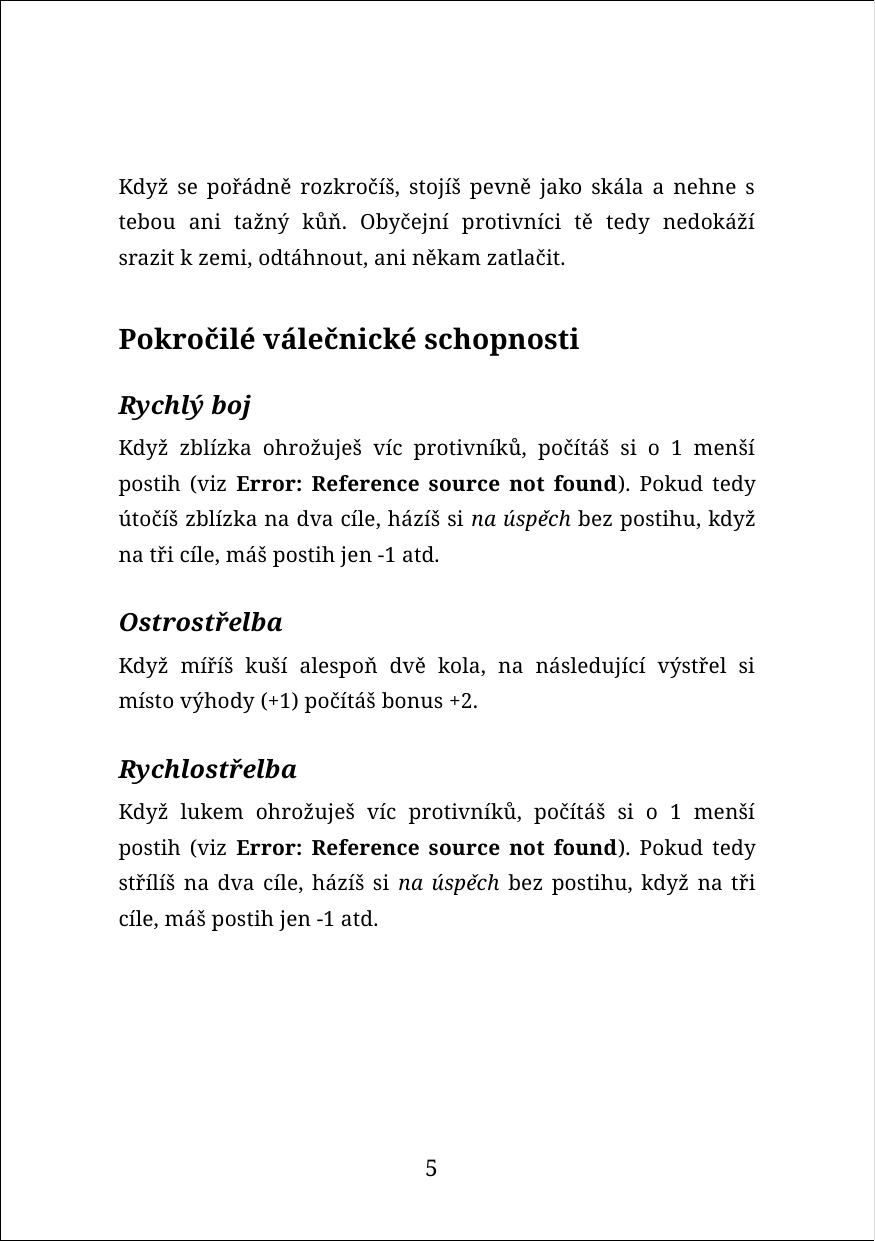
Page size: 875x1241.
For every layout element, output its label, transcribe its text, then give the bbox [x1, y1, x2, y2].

text Když míříš kuší alespoň dvě kola, na následující výstřel si místo výhody (+1) počítáš bonus +2. [118, 651, 756, 715]
text Když lukem ohrožuješ víc protivníků, počítáš si o 1 menší postih (viz Error: Reference source not found). Pokud tedy střílíš na dva cíle, házíš si na úspěch bez postihu, když na tři cíle, máš postih jen -1 atd. [118, 797, 756, 932]
subtitle Rychlostřelba [118, 751, 756, 785]
text Když zblízka ohrožuješ víc protivníků, počítáš si o 1 menší postih (viz Error: Reference source not found). Pokud tedy útočíš zblízka na dva cíle, házíš si na úspěch bez postihu, když na tři cíle, máš postih jen -1 atd. [118, 433, 756, 568]
subtitle Pokročilé válečnické schopnosti [118, 320, 756, 358]
text Když se pořádně rozkročíš, stojíš pevně jako skála a nehne s tebou ani tažný kůň. Obyčejní protivníci tě tedy nedokáží srazit k zemi, odtáhnout, ani někam zatlačit. [118, 172, 756, 271]
subtitle Ostrostřelba [118, 605, 756, 639]
subtitle Rychlý boj [118, 387, 756, 422]
